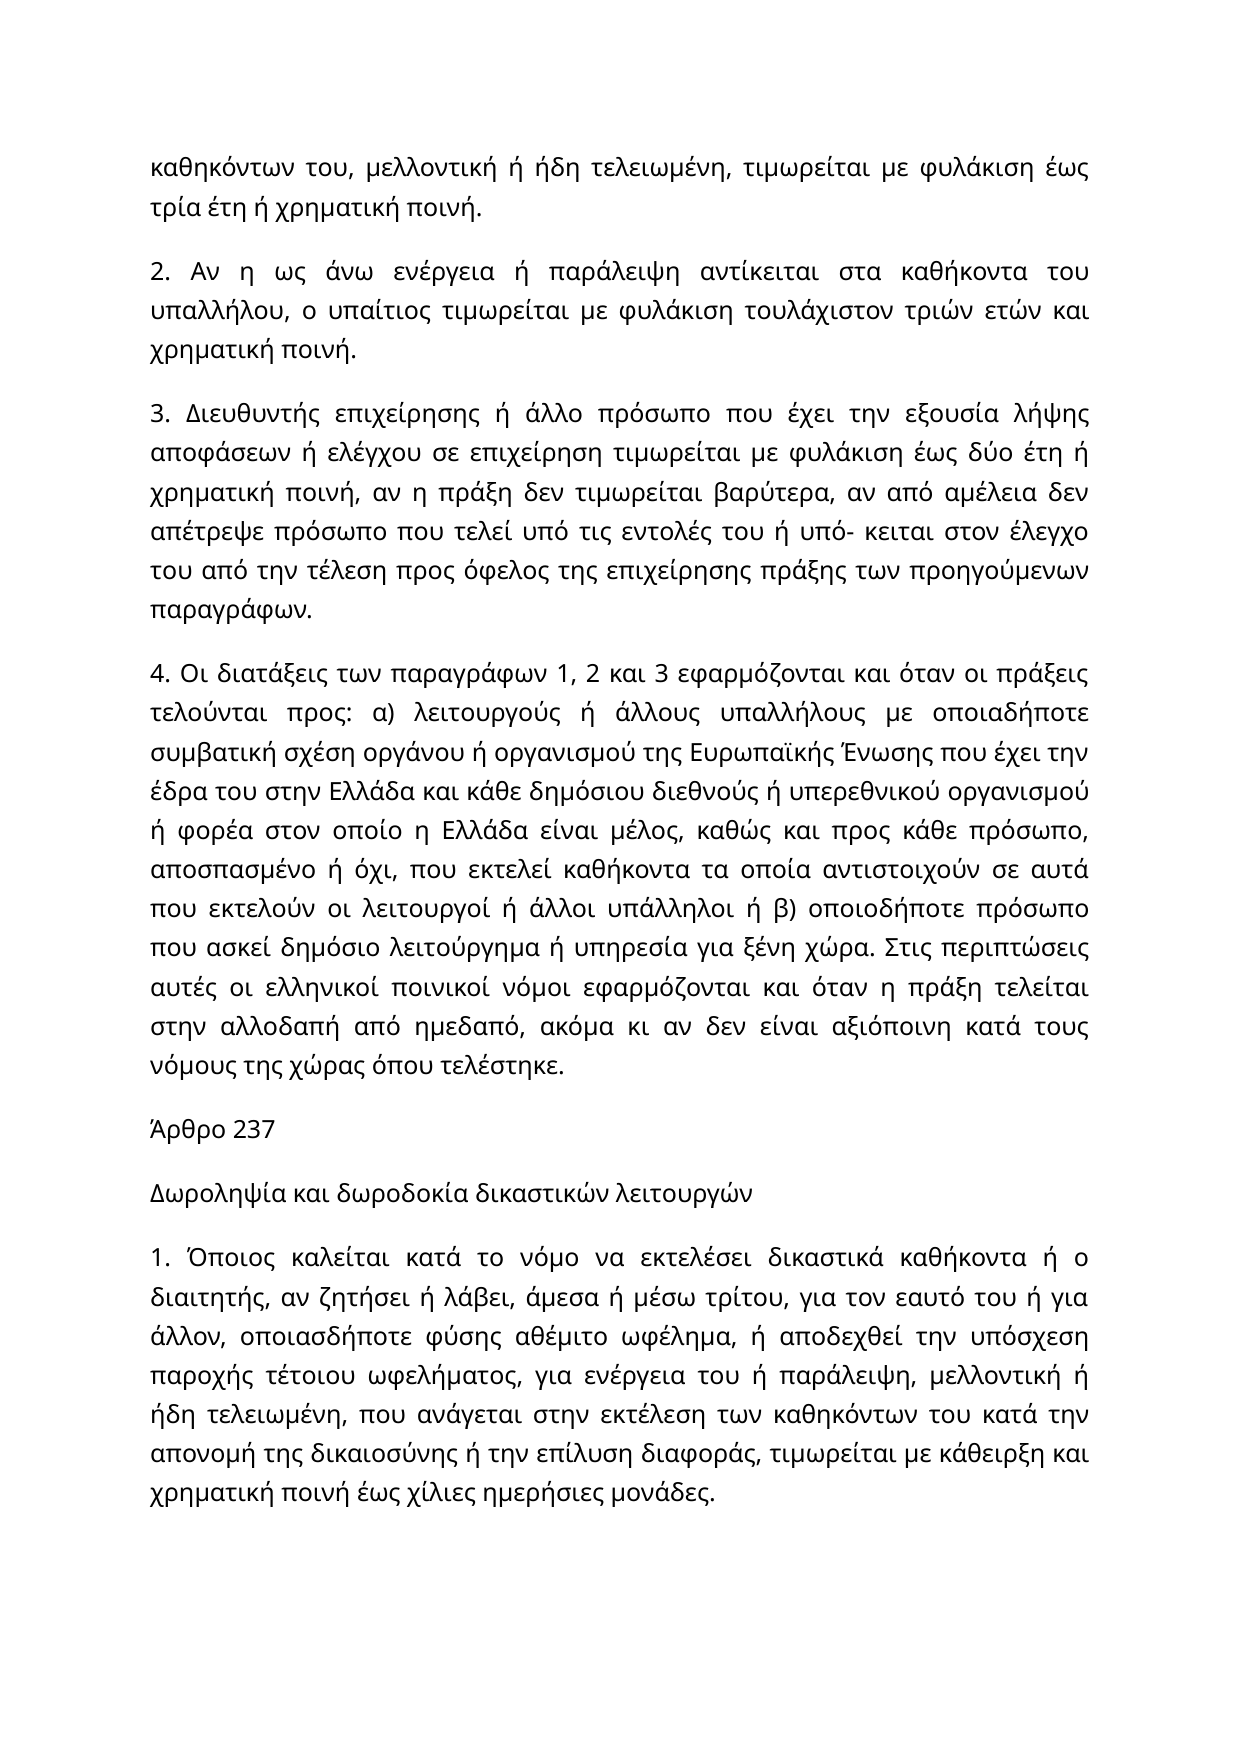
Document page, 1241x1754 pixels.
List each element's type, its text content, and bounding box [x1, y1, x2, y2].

text 2. Αν η ως άνω ενέργεια ή παράλειψη αντίκειται στα καθήκοντα του υπαλλήλου, ο υπαίτιος τιμωρείται με φυλάκιση τουλάχιστον τριών ετών και χρηματική ποινή. [150, 253, 1090, 366]
text Δωροληψία και δωροδοκία δικαστικών λειτουργών [150, 1176, 1090, 1210]
text 1. Όποιος καλείται κατά το νόμο να εκτελέσει δικαστικά καθήκοντα ή ο διαιτητής, αν ζητήσει ή λάβει, άμεσα ή μέσω τρίτου, για τον εαυτό του ή για άλλον, οποιασδήποτε φύσης αθέμιτο ωφέλημα, ή αποδεχθεί την υπόσχεση παροχής τέτοιου ωφελήματος, για ενέργεια του ή παράλειψη, μελλοντική ή ήδη τελειωμένη, που ανάγεται στην εκτέλεση των καθηκόντων του κατά την απονομή της δικαιοσύνης ή την επίλυση διαφοράς, τιμωρείται με κάθειρξη και χρηματική ποινή έως χίλιες ημερήσιες μονάδες. [150, 1240, 1090, 1509]
text 3. Διευθυντής επιχείρησης ή άλλο πρόσωπο που έχει την εξουσία λήψης αποφάσεων ή ελέγχου σε επιχείρηση τιμωρείται με φυλάκιση έως δύο έτη ή χρηματική ποινή, αν η πράξη δεν τιμωρείται βαρύτερα, αν από αμέλεια δεν απέτρεψε πρόσωπο που τελεί υπό τις εντολές του ή υπό- κειται στον έλεγχο του από την τέλεση προς όφελος της επιχείρησης πράξης των προηγούμενων παραγράφων. [150, 396, 1090, 626]
text Άρθρο 237 [150, 1112, 1090, 1146]
text καθηκόντων του, μελλοντική ή ήδη τελειωμένη, τιμωρείται με φυλάκιση έως τρία έτη ή χρηματική ποινή. [150, 150, 1090, 223]
text 4. Οι διατάξεις των παραγράφων 1, 2 και 3 εφαρμόζονται και όταν οι πράξεις τελούνται προς: α) λειτουργούς ή άλλους υπαλλήλους με οποιαδήποτε συμβατική σχέση οργάνου ή οργανισμού της Ευρωπαϊκής Ένωσης που έχει την έδρα του στην Ελλάδα και κάθε δημόσιου διεθνούς ή υπερεθνικού οργανισμού ή φορέα στον οποίο η Ελλάδα είναι μέλος, καθώς και προς κάθε πρόσωπο, αποσπασμένο ή όχι, που εκτελεί καθήκοντα τα οποία αντιστοιχούν σε αυτά που εκτελούν οι λειτουργοί ή άλλοι υπάλληλοι ή β) οποιοδήποτε πρόσωπο που ασκεί δημόσιο λειτούργημα ή υπηρεσία για ξένη χώρα. Στις περιπτώσεις αυτές οι ελληνικοί ποινικοί νόμοι εφαρμόζονται και όταν η πράξη τελείται στην αλλοδαπή από ημεδαπό, ακόμα κι αν δεν είναι αξιόποινη κατά τους νόμους της χώρας όπου τελέστηκε. [150, 656, 1090, 1082]
